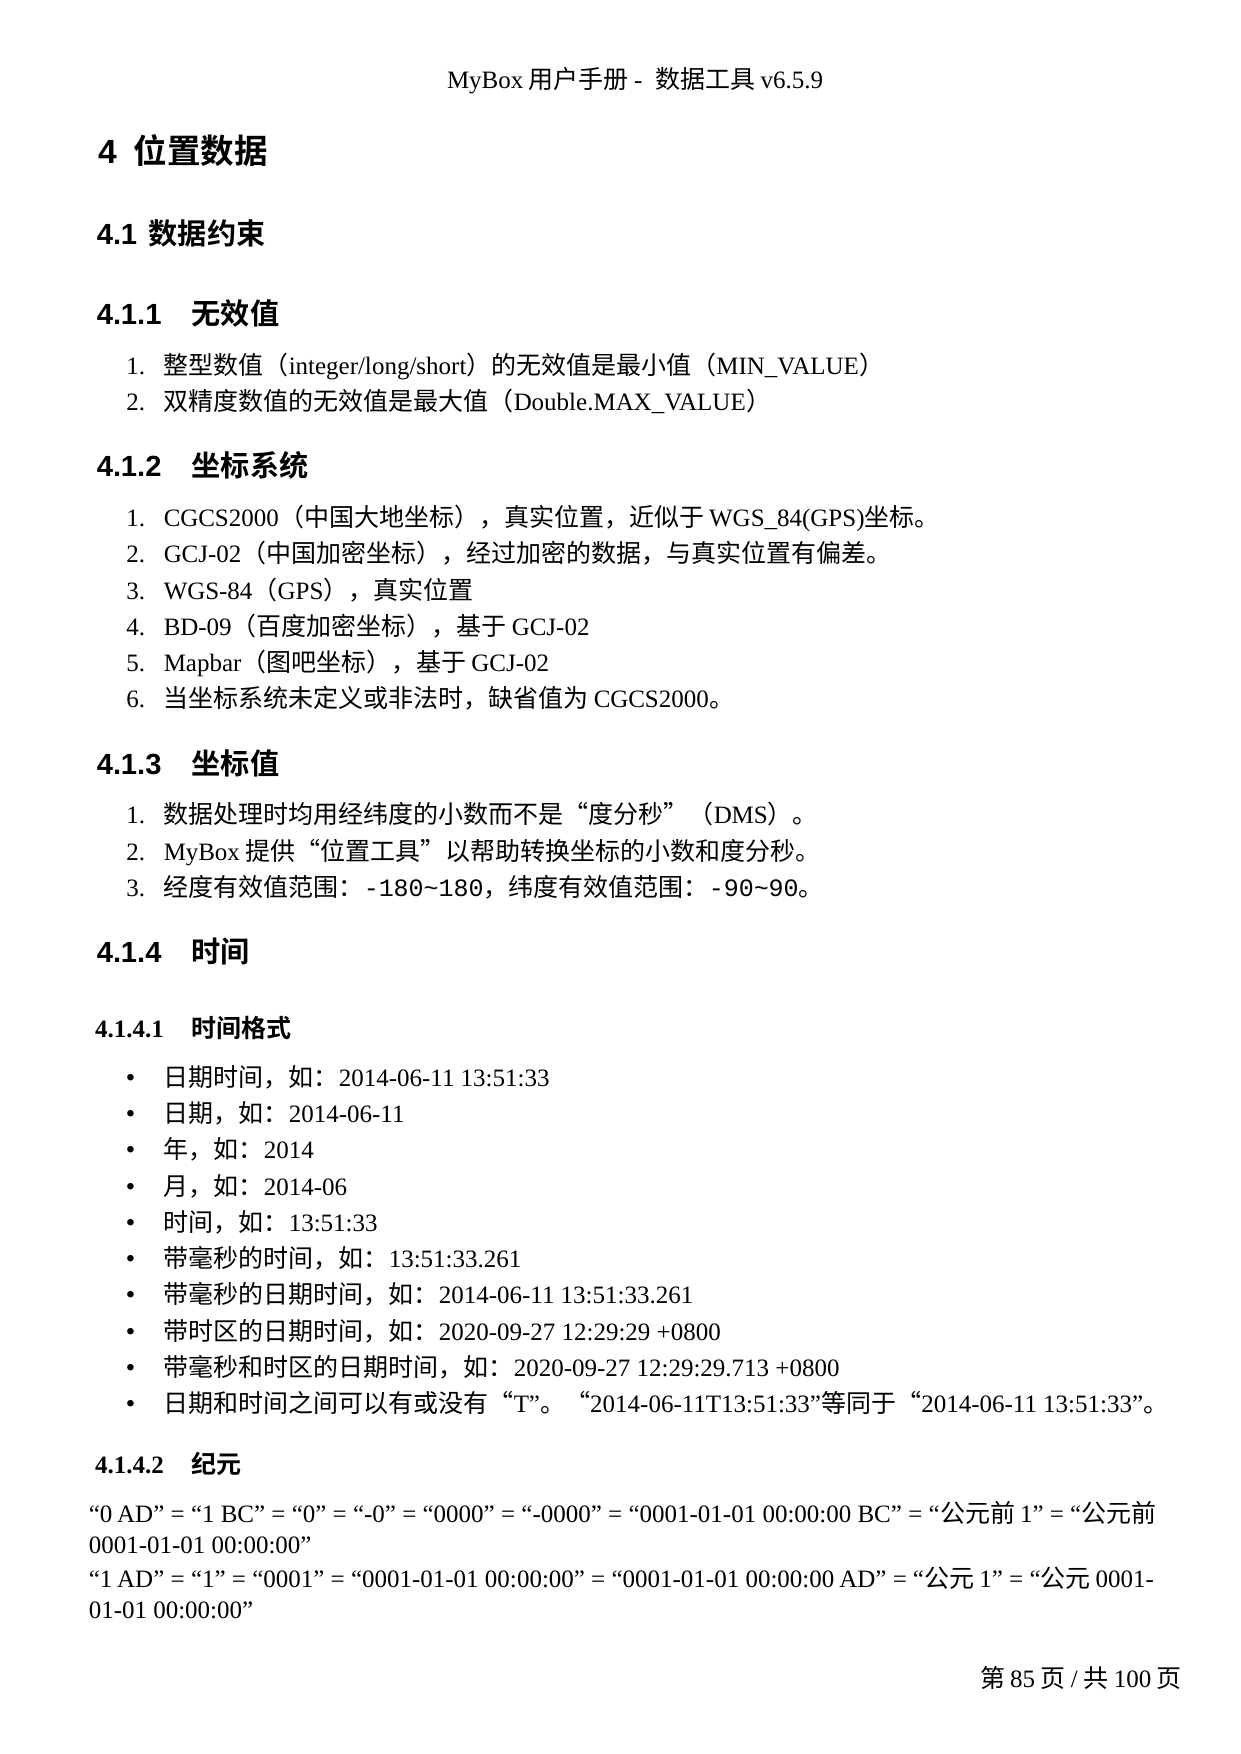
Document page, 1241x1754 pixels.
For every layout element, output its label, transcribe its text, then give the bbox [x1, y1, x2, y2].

subtitle 纪元 [88, 1445, 1181, 1481]
subtitle 位置数据 [88, 125, 1181, 173]
list 年，如：2014 [126, 1130, 1181, 1166]
subtitle 数据约束 [88, 211, 1181, 253]
list 双精度数值的无效值是最大值（Double.MAX_VALUE） [126, 382, 1181, 418]
list 经度有效值范围：-180~180，纬度有效值范围：-90~90。 [126, 867, 1181, 904]
list 日期时间，如：2014-06-11 13:51:33 [126, 1057, 1181, 1094]
list 带毫秒的时间，如：13:51:33.261 [126, 1239, 1181, 1275]
list 日期和时间之间可以有或没有“T”。“2014-06-11T13:51:33”等同于“2014-06-11 13:51:33”。 [126, 1384, 1181, 1420]
list 月，如：2014-06 [126, 1166, 1181, 1202]
list BD-09（百度加密坐标），基于GCJ-02 [126, 606, 1181, 643]
list 带毫秒和时区的日期时间，如：2020-09-27 12:29:29.713 +0800 [126, 1347, 1181, 1384]
list Mapbar（图吧坐标），基于GCJ-02 [126, 643, 1181, 679]
list WGS-84（GPS），真实位置 [126, 570, 1181, 606]
list 整型数值（integer/long/short）的无效值是最小值（MIN_VALUE） [126, 345, 1181, 382]
list MyBox提供“位置工具”以帮助转换坐标的小数和度分秒。 [126, 831, 1181, 867]
list 带时区的日期时间，如：2020-09-27 12:29:29 +0800 [126, 1311, 1181, 1347]
list 日期，如：2014-06-11 [126, 1094, 1181, 1130]
list 当坐标系统未定义或非法时，缺省值为CGCS2000。 [126, 679, 1181, 715]
subtitle 时间格式 [88, 1009, 1181, 1045]
list 时间，如：13:51:33 [126, 1202, 1181, 1239]
text “0 AD” = “1 BC” = “0” = “-0” = “0000” = “-0000” = “0001-01-01 00:00:00 BC” = “公元前1” = “公元前0001-01-01 00:00:00” “1 AD” = “1” = “0001” = “0001-01-01 00:00:00” = “0001-01-01 00:00:00 AD” = “公元1” = “公元0001-01-01 00:00:00” [88, 1494, 1181, 1624]
subtitle 坐标系统 [88, 443, 1181, 485]
list GCJ-02（中国加密坐标），经过加密的数据，与真实位置有偏差。 [126, 534, 1181, 570]
list 数据处理时均用经纬度的小数而不是“度分秒”（DMS）。 [126, 795, 1181, 831]
subtitle 坐标值 [88, 740, 1181, 782]
list CGCS2000（中国大地坐标），真实位置，近似于WGS_84(GPS)坐标。 [126, 498, 1181, 534]
subtitle 无效值 [88, 291, 1181, 333]
subtitle 时间 [88, 929, 1181, 971]
list 带毫秒的日期时间，如：2014-06-11 13:51:33.261 [126, 1275, 1181, 1311]
